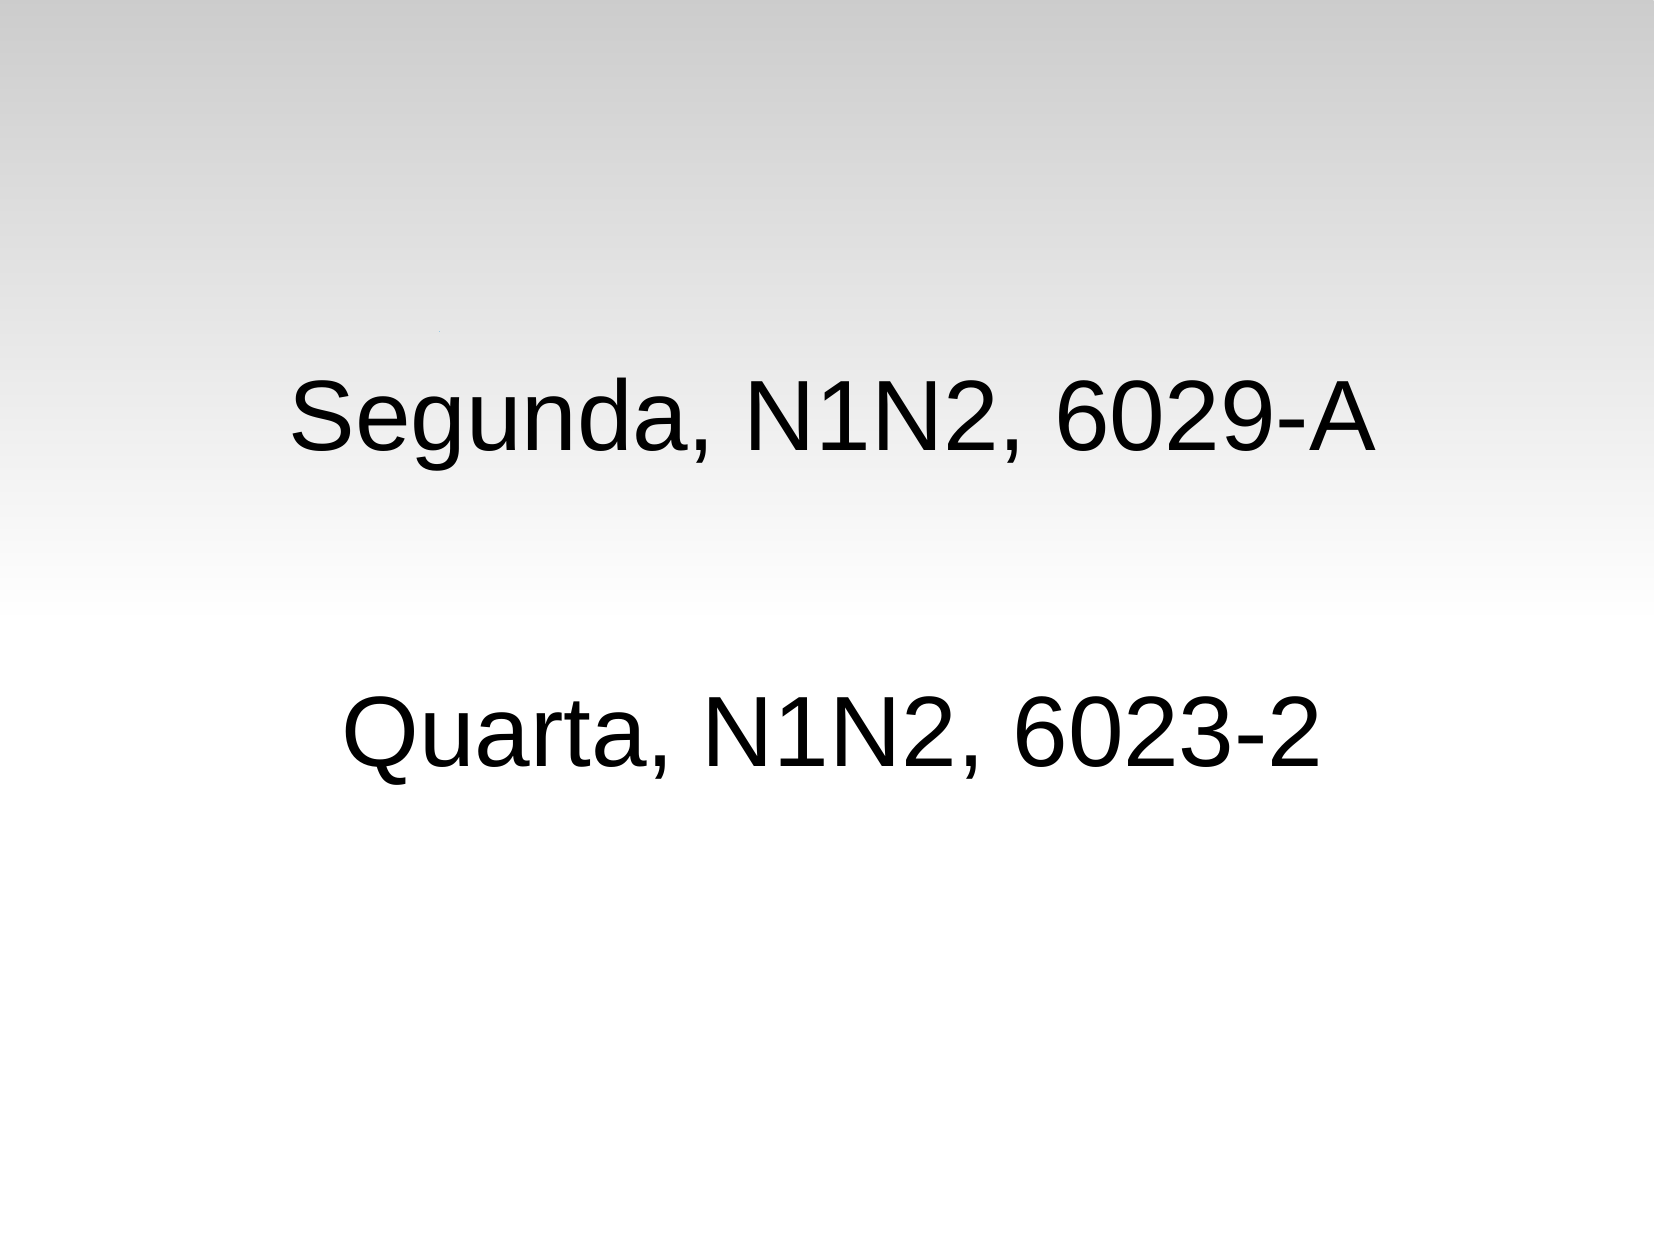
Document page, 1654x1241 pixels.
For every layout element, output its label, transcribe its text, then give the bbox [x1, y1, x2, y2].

subtitle Segunda, N1N2, 6029-A Quarta, N1N2, 6023-2 [88, 257, 1577, 984]
